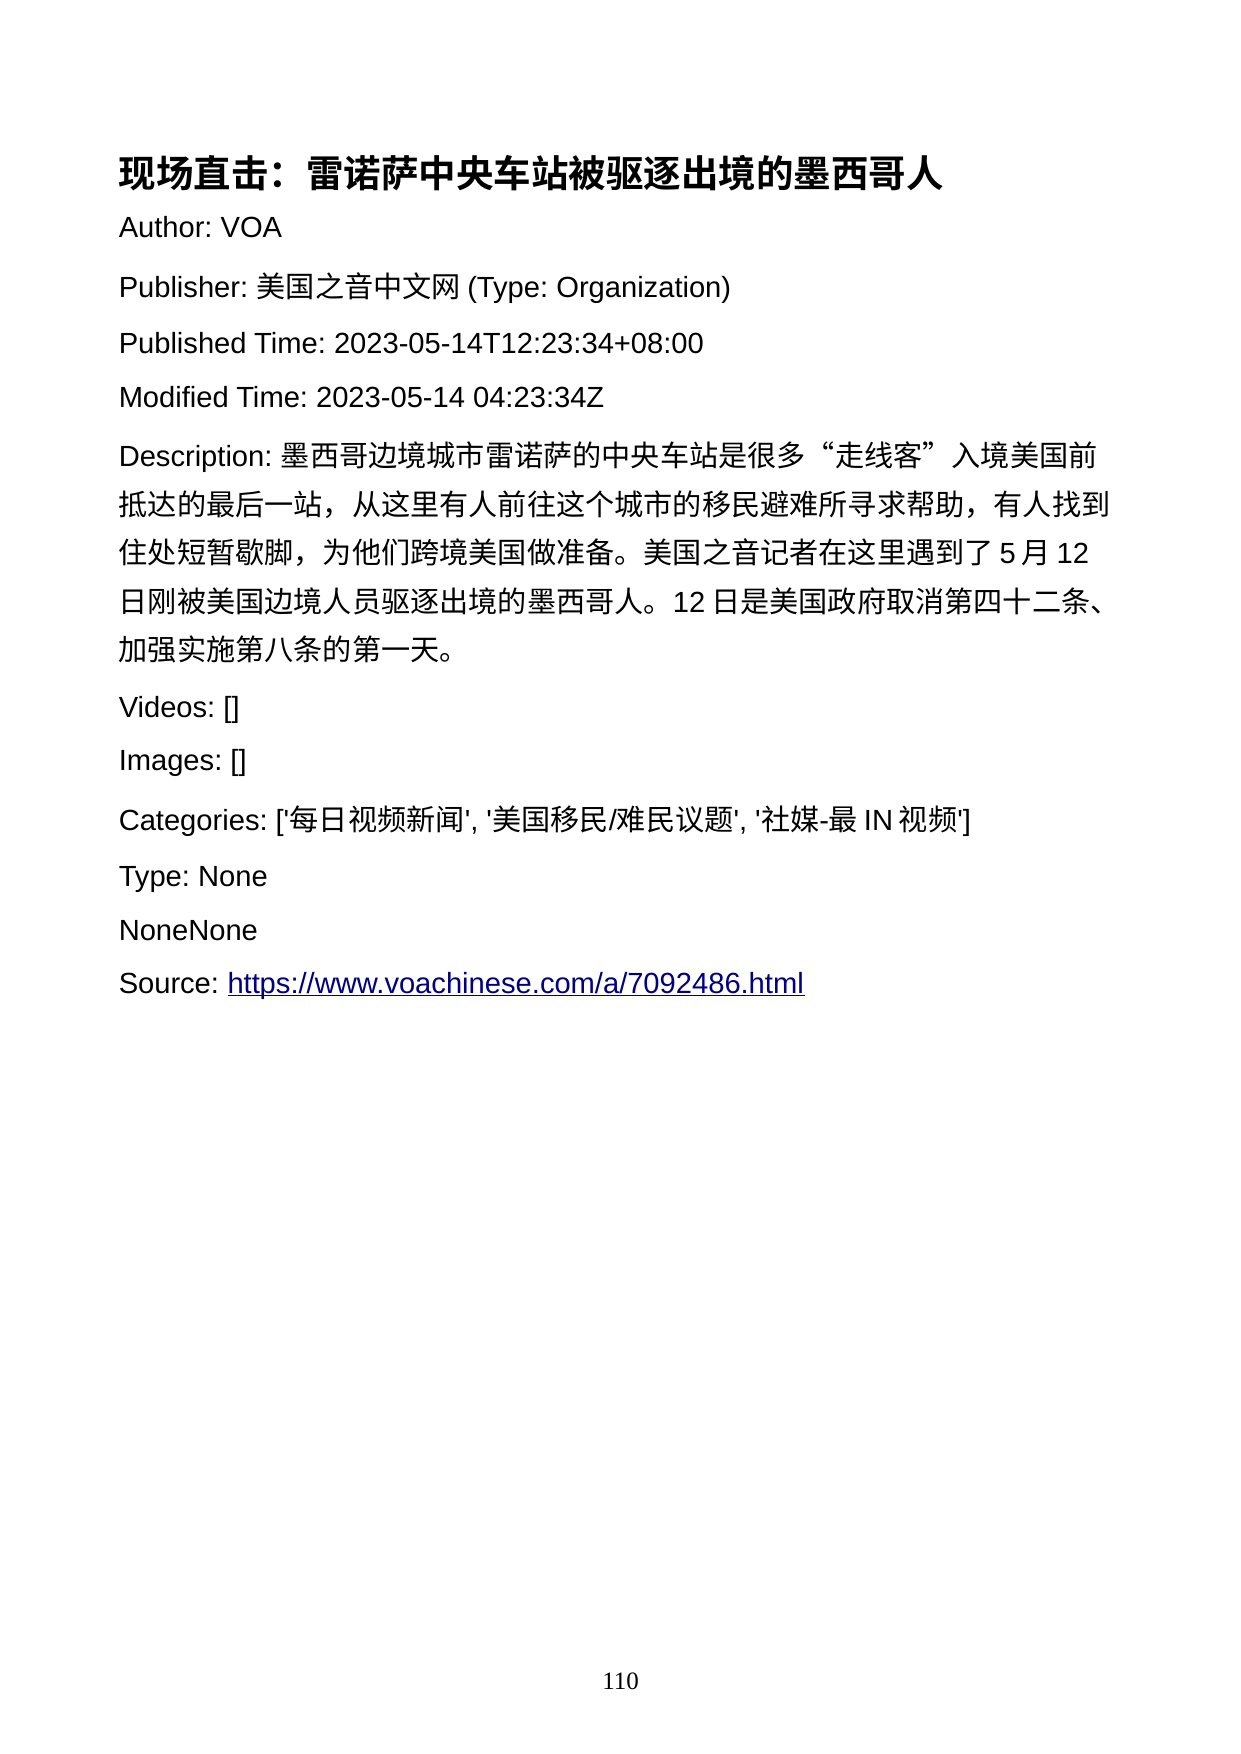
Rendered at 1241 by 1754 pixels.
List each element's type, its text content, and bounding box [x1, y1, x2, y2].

text Modified Time: 2023-05-14 04:23:34Z [118, 380, 1122, 413]
text Publisher: 美国之音中文网 (Type: Organization) [118, 263, 1122, 306]
subtitle 现场直击：雷诺萨中央车站被驱逐出境的墨西哥人 [118, 143, 1122, 198]
text Images: [] [118, 743, 1122, 777]
text Type: None [118, 859, 1122, 893]
text Published Time: 2023-05-14T12:23:34+08:00 [118, 327, 1122, 360]
text Description: 墨西哥边境城市雷诺萨的中央车站是很多“走线客”入境美国前抵达的最后一站，从这里有人前往这个城市的移民避难所寻求帮助，有人找到住处短暂歇脚，为他们跨境美国做准备。美国之音记者在这里遇到了5月12日刚被美国边境人员驱逐出境的墨西哥人。12日是美国政府取消第四十二条、加强实施第八条的第一天。 [118, 433, 1122, 669]
text Source: https://www.voachinese.com/a/7092486.html [118, 966, 1122, 999]
text Videos: [] [118, 690, 1122, 724]
text NoneNone [118, 913, 1122, 946]
text Author: VOA [118, 210, 1122, 244]
text Categories: ['每日视频新闻', '美国移民/难民议题', '社媒-最IN视频'] [118, 796, 1122, 839]
